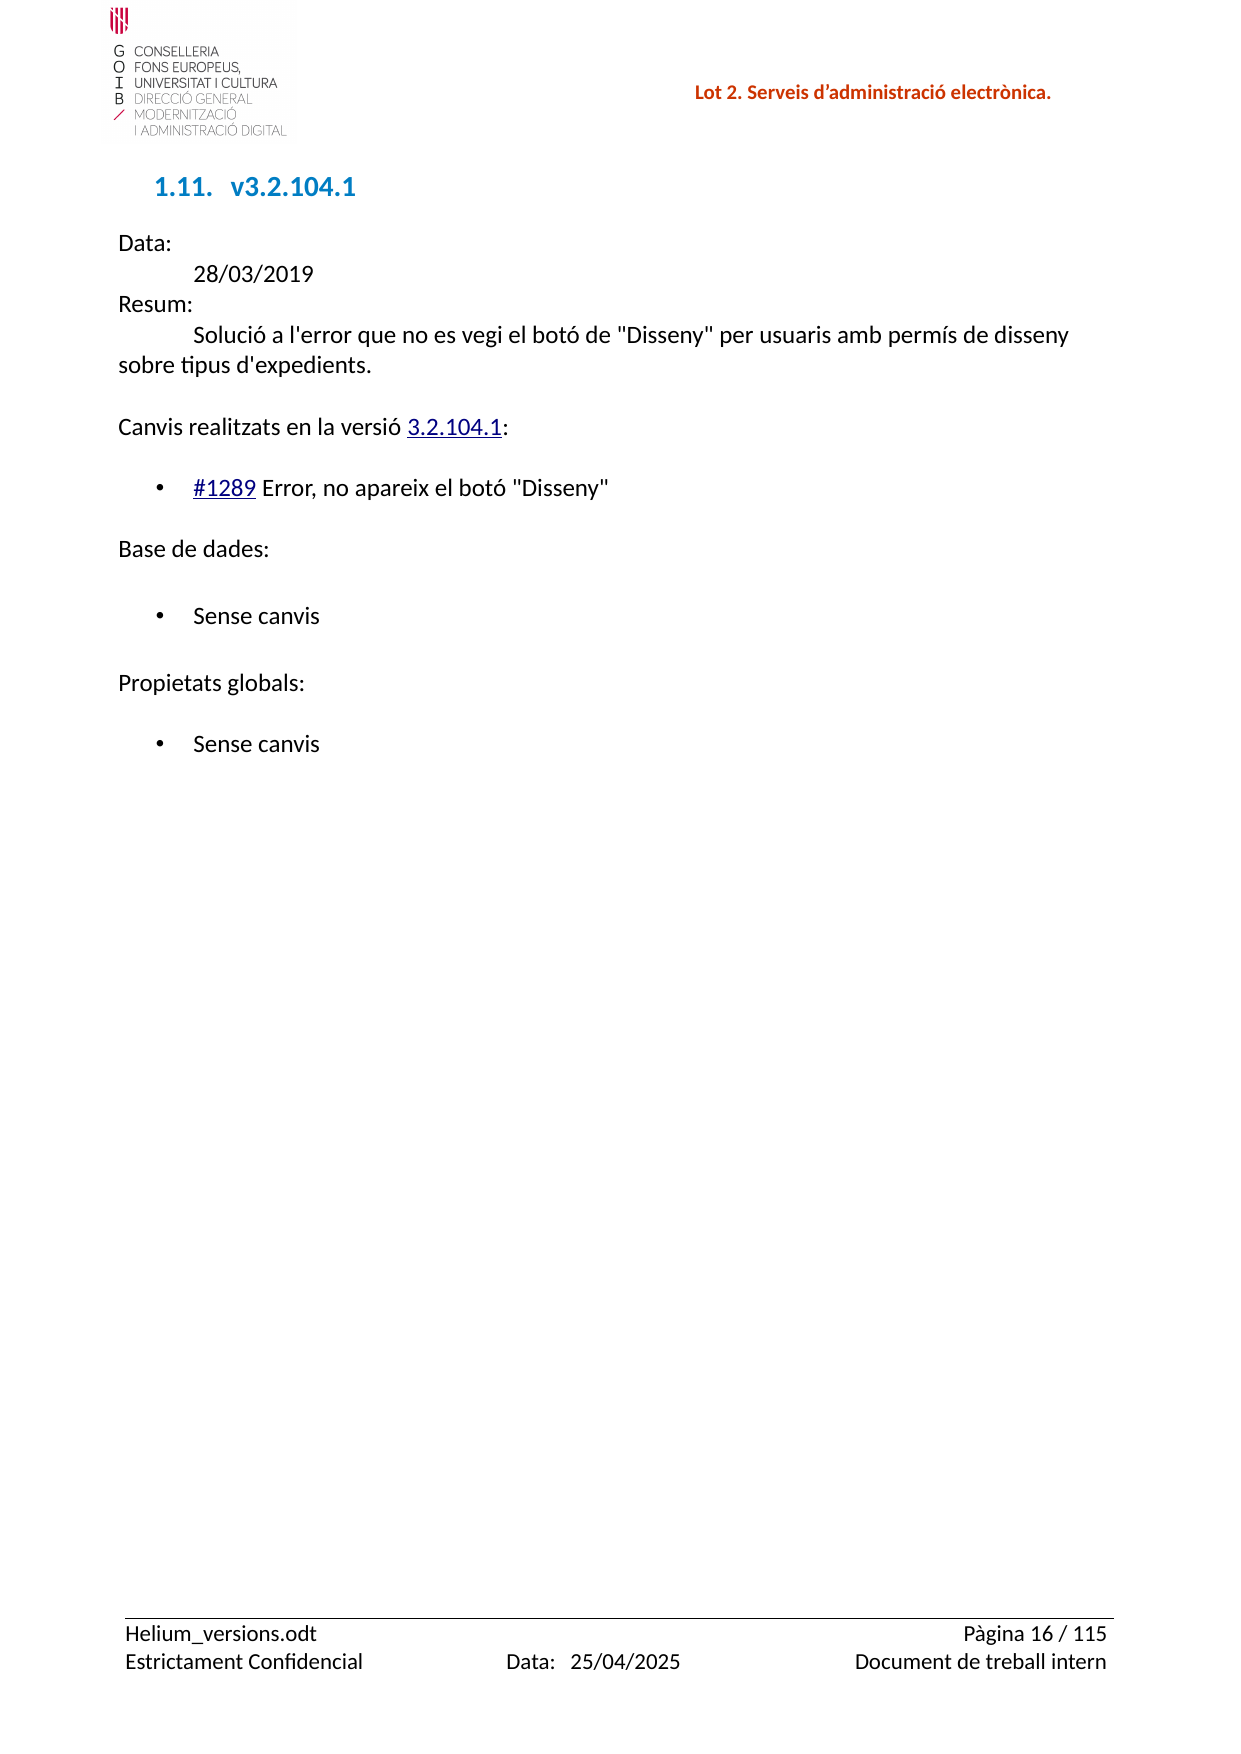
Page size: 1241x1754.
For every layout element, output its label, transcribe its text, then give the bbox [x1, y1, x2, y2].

text Solució a l'error que no es vegi el botó de "Disseny" per usuaris amb permís de disseny sobre tipus d'expedients. [118, 319, 1122, 380]
list #1289 Error, no apareix el botó "Disseny" [156, 472, 1122, 502]
picture [100, 0, 297, 144]
subtitle v3.2.104.1 [153, 168, 1122, 204]
text Propietats globals: [118, 667, 1122, 697]
text Base de dades: [118, 533, 1122, 563]
text Data: [118, 228, 1122, 258]
text Resum: [118, 289, 1122, 319]
text 28/03/2019 [118, 258, 1122, 289]
list Sense canvis [156, 728, 1122, 758]
list Sense canvis [156, 600, 1122, 630]
text Canvis realitzats en la versió 3.2.104.1: [118, 411, 1122, 441]
